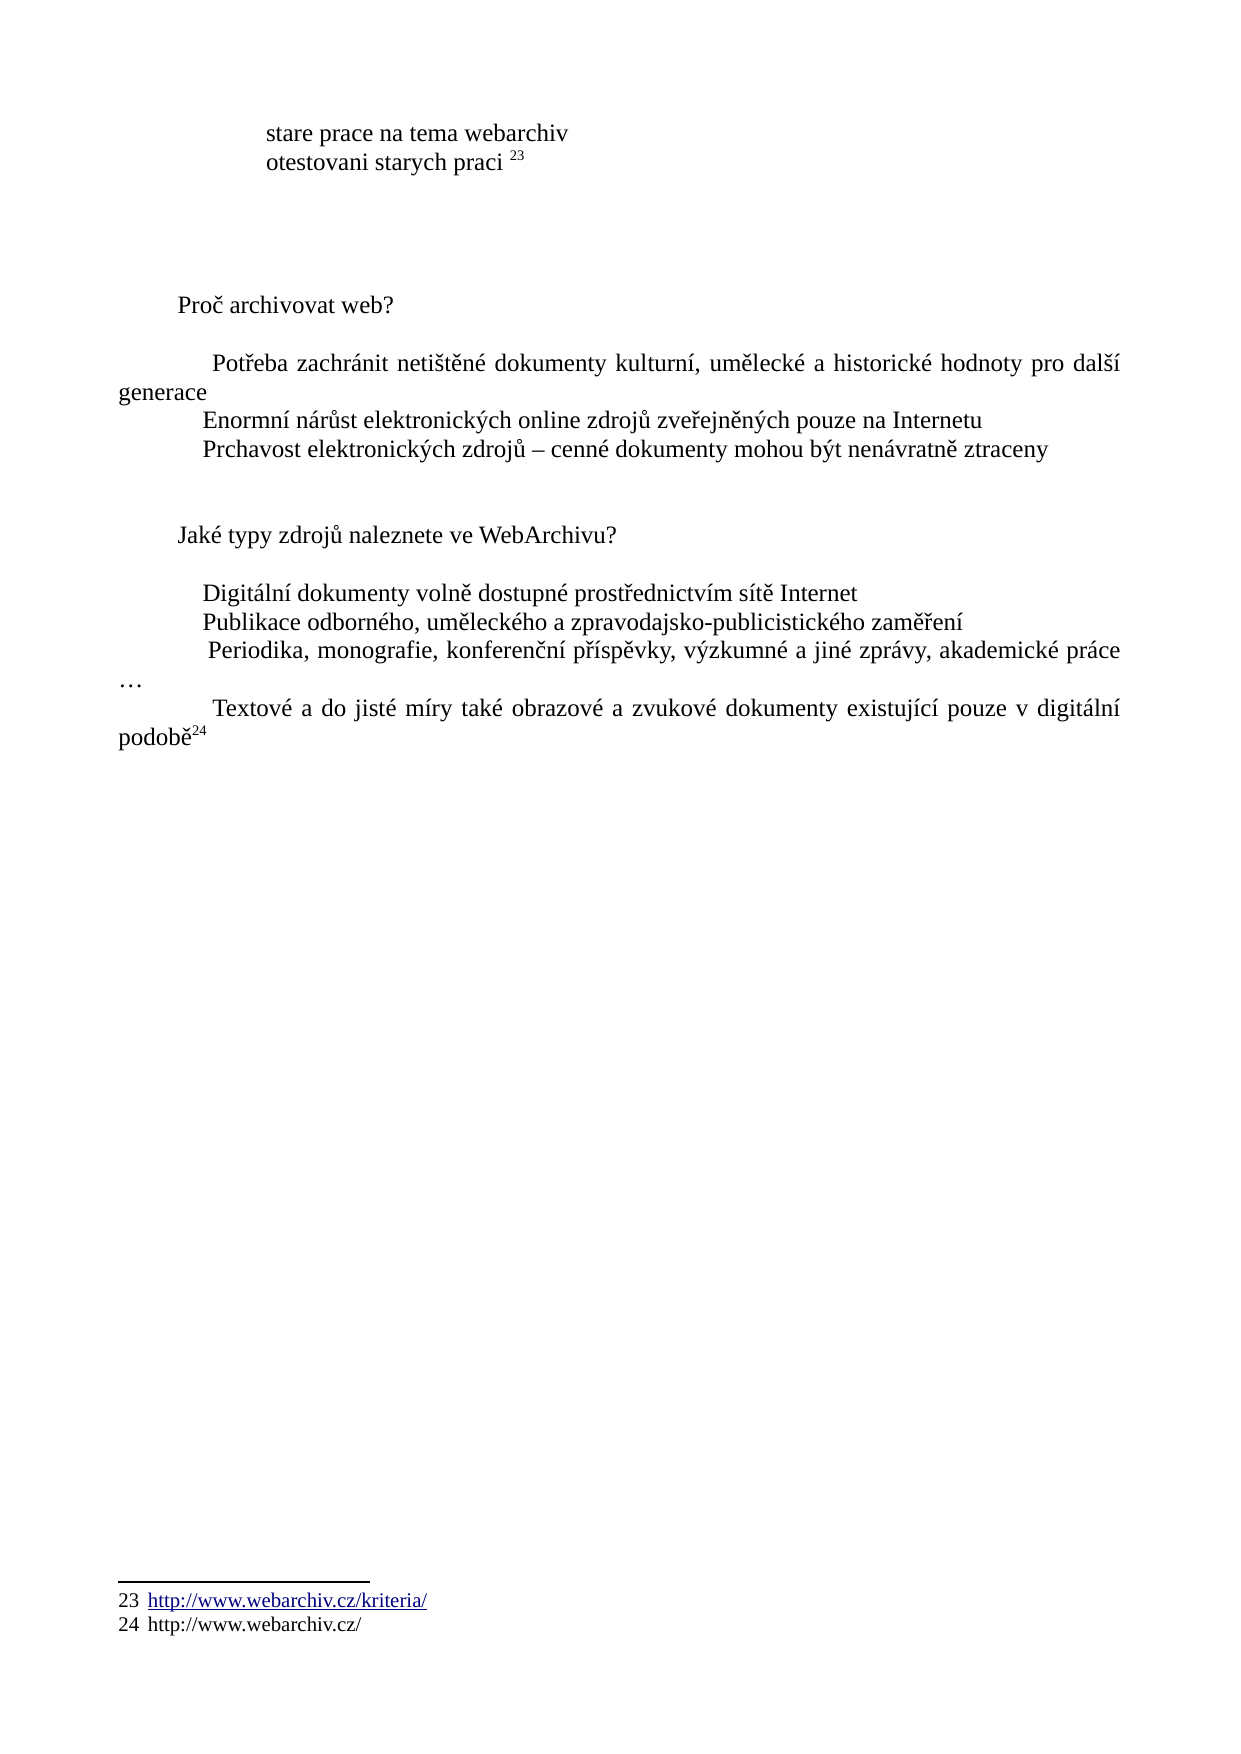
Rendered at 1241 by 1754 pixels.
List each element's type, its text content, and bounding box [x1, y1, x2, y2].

text Publikace odborného, uměleckého a zpravodajsko-publicistického zaměření [118, 607, 1122, 636]
text Jaké typy zdrojů naleznete ve WebArchivu? [118, 521, 1122, 549]
text Periodika, monografie, konferenční příspěvky, výzkumné a jiné zprávy, akademické práce … [118, 636, 1122, 693]
text Enormní nárůst elektronických online zdrojů zveřejněných pouze na Internetu [118, 406, 1122, 434]
text Prchavost elektronických zdrojů – cenné dokumenty mohou být nenávratně ztraceny [118, 434, 1122, 463]
text http://www.webarchiv.cz/ [118, 1612, 1122, 1636]
text Digitální dokumenty volně dostupné prostřednictvím sítě Internet [118, 578, 1122, 607]
text http://www.webarchiv.cz/kriteria/ [118, 1588, 1122, 1612]
text otestovani starych praci [118, 147, 1122, 176]
text Potřeba zachránit netištěné dokumenty kulturní, umělecké a historické hodnoty pro další generace [118, 348, 1122, 406]
text stare prace na tema webarchiv [118, 118, 1122, 147]
text Textové a do jisté míry také obrazové a zvukové dokumenty existující pouze v digitální podobě [118, 693, 1122, 751]
text Proč archivovat web? [118, 291, 1122, 319]
